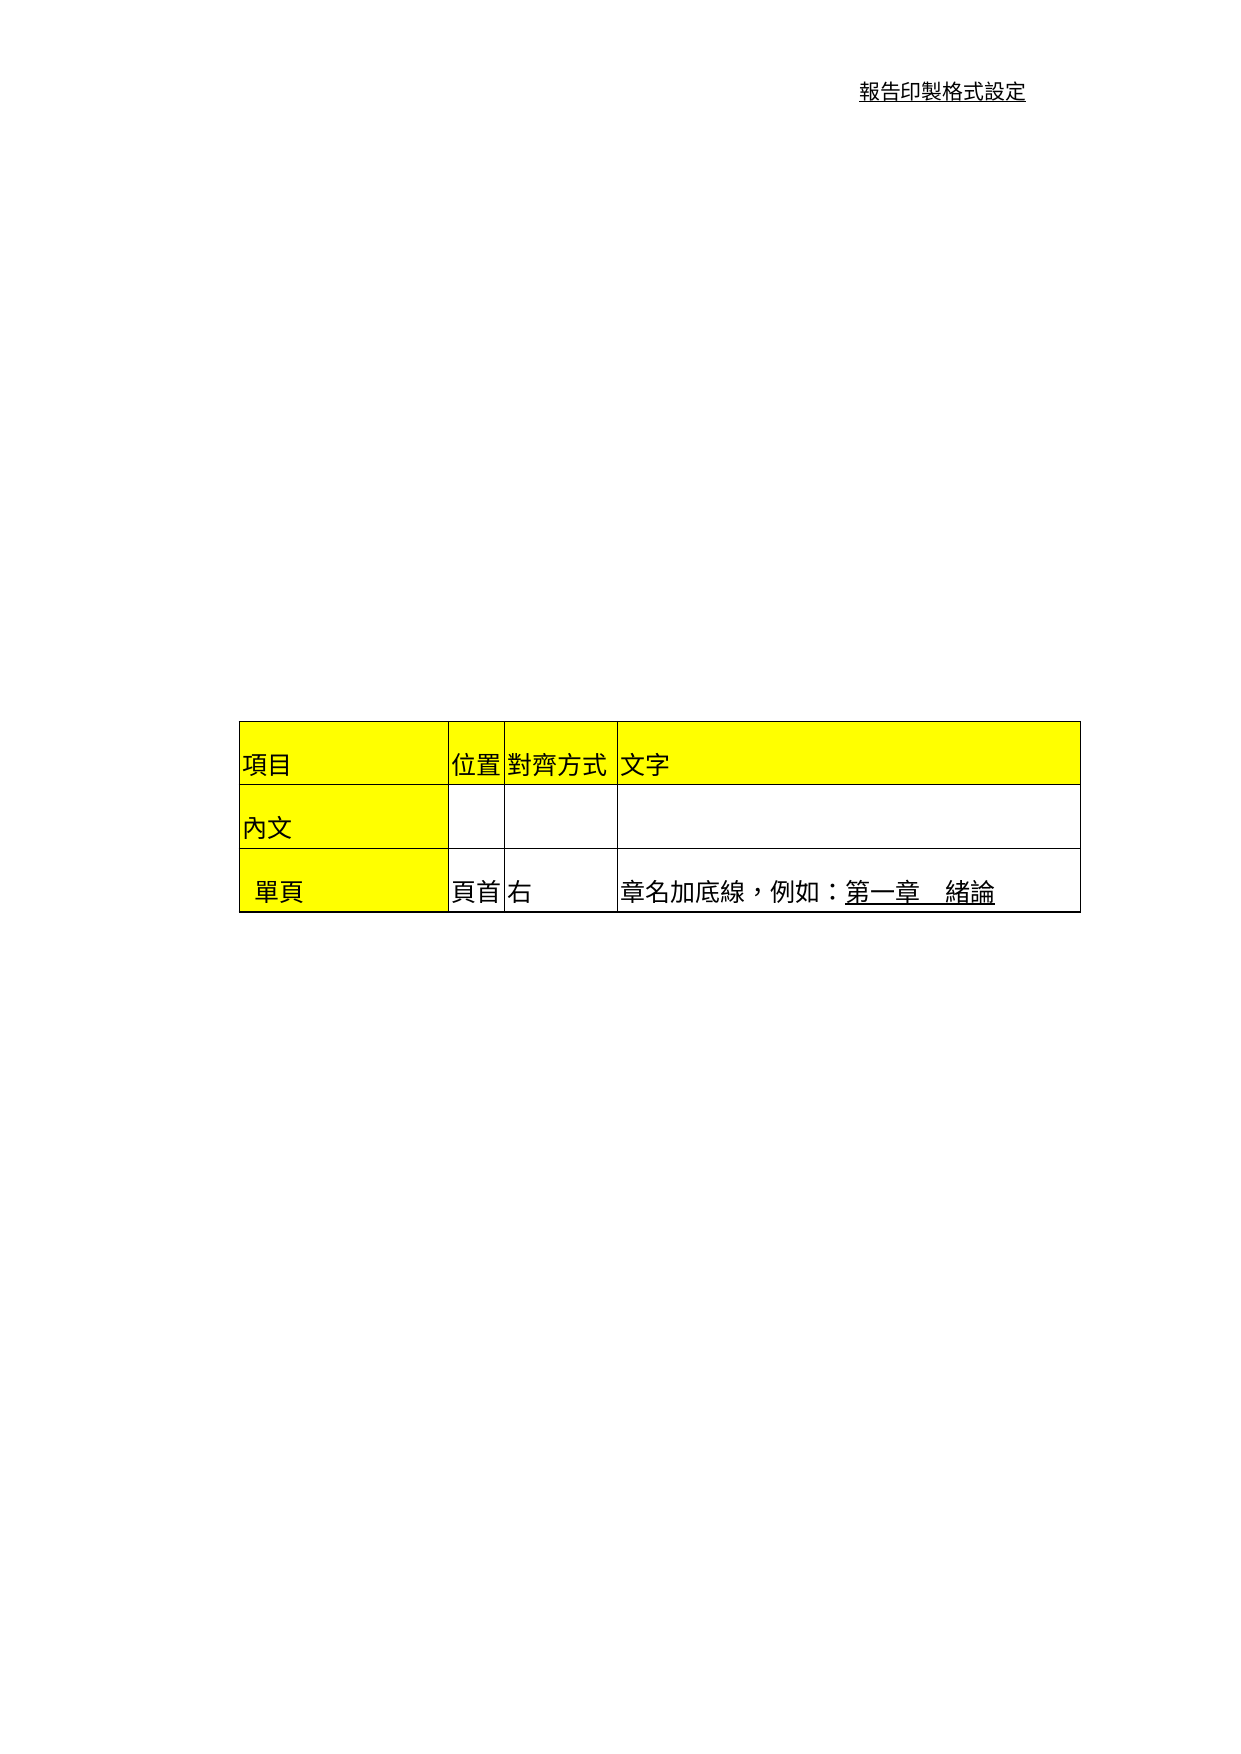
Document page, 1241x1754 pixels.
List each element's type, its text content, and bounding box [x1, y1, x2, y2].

table_header 對齊方式 [505, 722, 617, 784]
table_cell 章名加底線，例如：第一章 緒論 [618, 849, 1080, 911]
table_cell 頁首 [449, 849, 504, 911]
table_header 項目 [240, 722, 448, 784]
table_cell [618, 785, 1080, 848]
table_header 文字 [618, 722, 1080, 784]
table_header 位置 [449, 722, 504, 784]
table_cell [449, 785, 504, 848]
table_cell 內文 [240, 785, 448, 848]
table_cell 右 [505, 849, 617, 911]
table_cell 單頁 [240, 849, 448, 911]
table_cell [505, 785, 617, 848]
